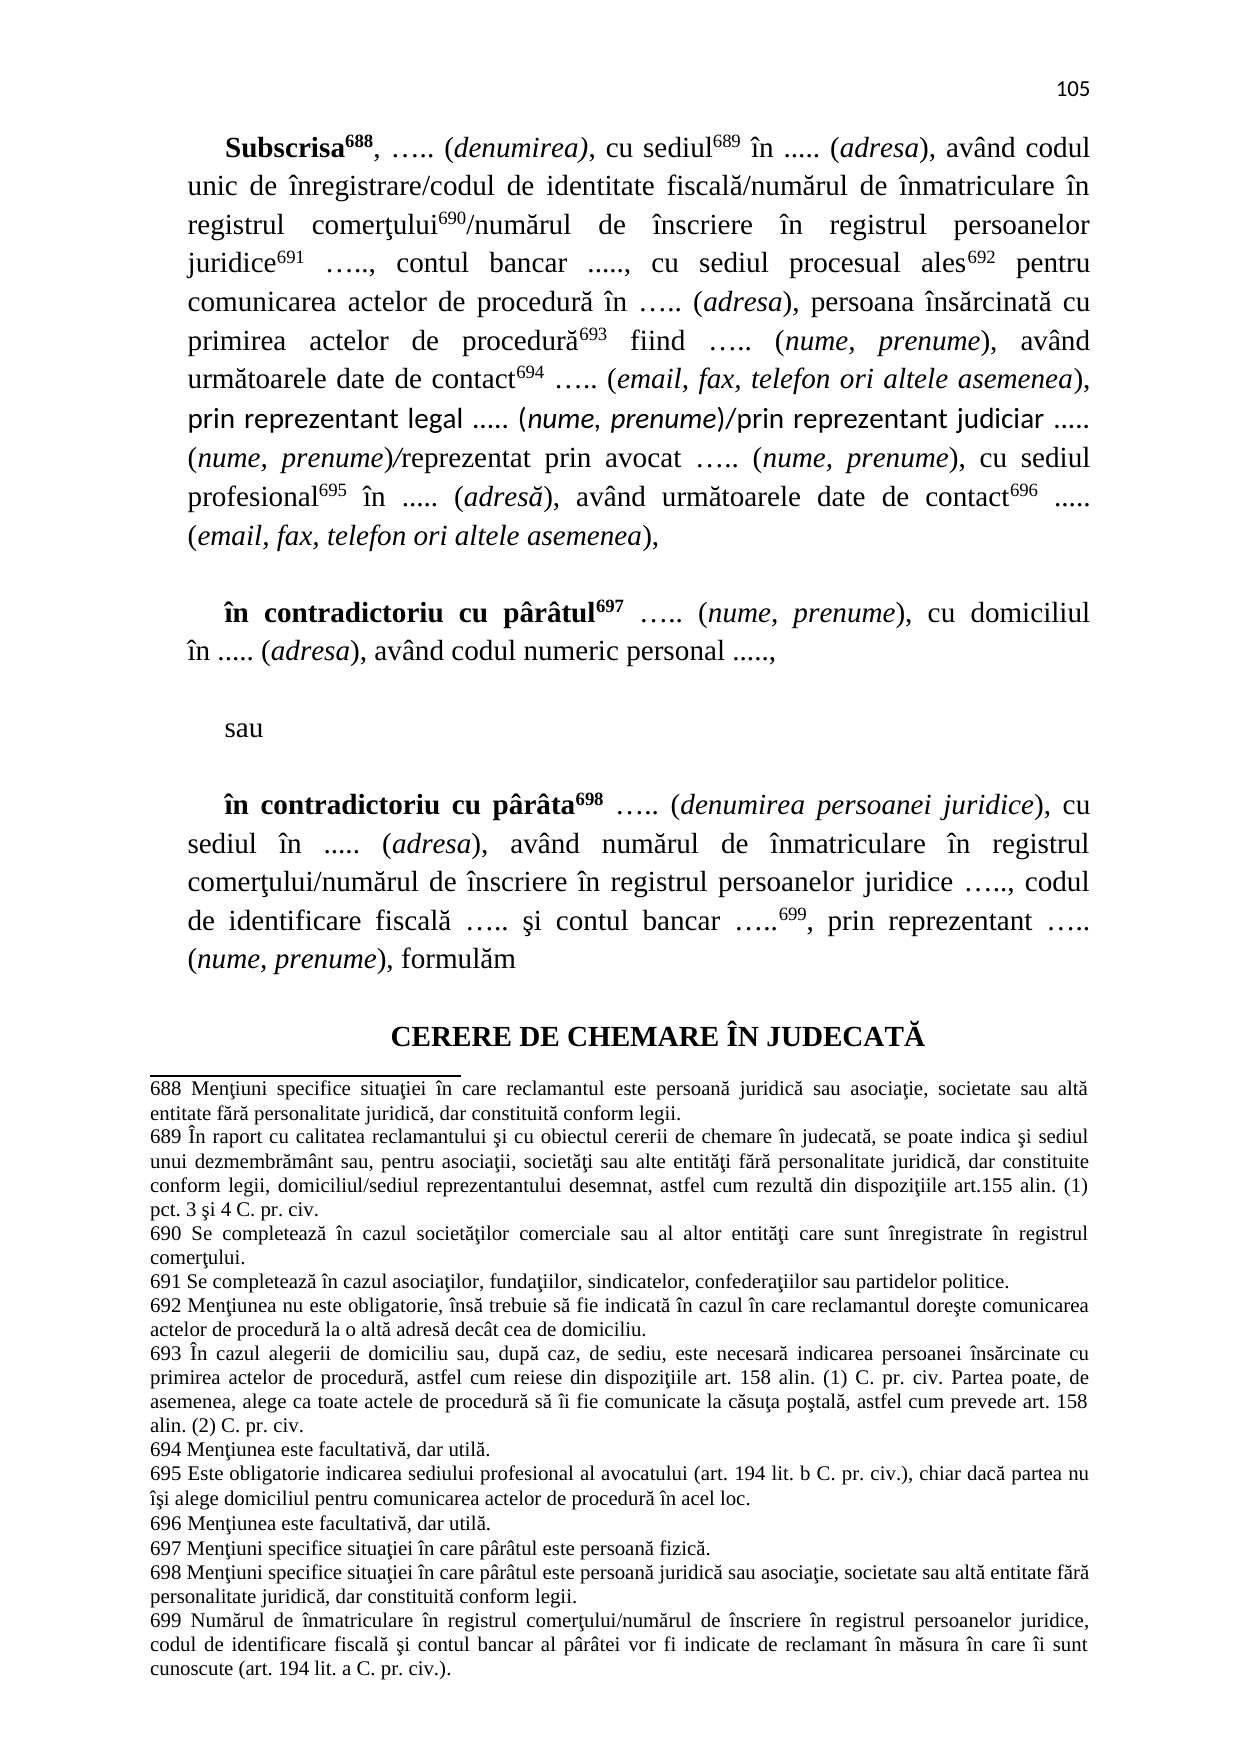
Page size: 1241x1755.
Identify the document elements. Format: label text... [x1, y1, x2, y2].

text Se completează în cazul societăţilor comerciale sau al altor entităţi care sunt înregistrate în registrul comerţului. [150, 1221, 1090, 1269]
text Numărul de înmatriculare în registrul comerţului/numărul de înscriere în registrul persoanelor juridice, codul de identificare fiscală şi contul bancar al pârâtei vor fi indicate de reclamant în măsura în care îi sunt cunoscute (art. 194 lit. a C. pr. civ.). [150, 1608, 1090, 1680]
text Subscrisa, ….. (denumirea), cu sediul în ..... (adresa), având codul unic de înregistrare/codul de identitate fiscală/numărul de înmatriculare în registrul comerţului/numărul de înscriere în registrul persoanelor juridice ….., contul bancar ....., cu sediul procesual ales pentru comunicarea actelor de procedură în ….. (adresa), persoana însărcinată cu primirea actelor de procedură fiind ….. (nume, prenume), având următoarele date de contact ….. (email, fax, telefon ori altele asemenea), prin reprezentant legal ..... (nume, prenume)/prin reprezentant judiciar ..... (nume, prenume)/reprezentat prin avocat ….. (nume, prenume), cu sediul profesional în ..... (adresă), având următoarele date de contact ..... (email, fax, telefon ori altele asemenea), [187, 130, 1090, 551]
text În cazul alegerii de domiciliu sau, după caz, de sediu, este necesară indicarea persoanei însărcinate cu primirea actelor de procedură, astfel cum reiese din dispoziţiile art. 158 alin. (1) C. pr. civ. Partea poate, de asemenea, alege ca toate actele de procedură să îi fie comunicate la căsuţa poştală, astfel cum prevede art. 158 alin. (2) C. pr. civ. [150, 1341, 1090, 1437]
text în contradictoriu cu pârâta ….. (denumirea persoanei juridice), cu sediul în ..... (adresa), având numărul de înmatriculare în registrul comerţului/numărul de înscriere în registrul persoanelor juridice ….., codul de identificare fiscală ….. şi contul bancar ….., prin reprezentant ….. (nume, prenume), formulăm [187, 787, 1090, 975]
text Menţiuni specifice situaţiei în care pârâtul este persoană juridică sau asociaţie, societate sau altă entitate fără personalitate juridică, dar constituită conform legii. [150, 1560, 1090, 1608]
text Este obligatorie indicarea sediului profesional al avocatului (art. 194 lit. b C. pr. civ.), chiar dacă partea nu îşi alege domiciliul pentru comunicarea actelor de procedură în acel loc. [150, 1461, 1090, 1509]
text Se completează în cazul asociaţilor, fundaţiilor, sindicatelor, confederaţiilor sau partidelor politice. [150, 1269, 1090, 1293]
text sau [187, 710, 1090, 744]
text În raport cu calitatea reclamantului şi cu obiectul cererii de chemare în judecată, se poate indica şi sediul unui dezmembrământ sau, pentru asociaţii, societăţi sau alte entităţi fără personalitate juridică, dar constituite conform legii, domiciliul/sediul reprezentantului desemnat, astfel cum rezultă din dispoziţiile art.155 alin. (1) pct. 3 şi 4 C. pr. civ. [150, 1124, 1090, 1221]
text CERERE DE CHEMARE ÎN JUDECATĂ [187, 1019, 1090, 1052]
text Menţiuni specifice situaţiei în care pârâtul este persoană fizică. [150, 1536, 1090, 1560]
text Menţiuni specifice situaţiei în care reclamantul este persoană juridică sau asociaţie, societate sau altă entitate fără personalitate juridică, dar constituită conform legii. [150, 1076, 1090, 1124]
text Menţiunea este facultativă, dar utilă. [150, 1509, 1090, 1536]
text Menţiunea este facultativă, dar utilă. [150, 1437, 1090, 1461]
text în contradictoriu cu pârâtul ….. (nume, prenume), cu domiciliul în ..... (adresa), având codul numeric personal ....., [187, 595, 1090, 667]
text Menţiunea nu este obligatorie, însă trebuie să fie indicată în cazul în care reclamantul doreşte comunicarea actelor de procedură la o altă adresă decât cea de domiciliu. [150, 1293, 1090, 1341]
